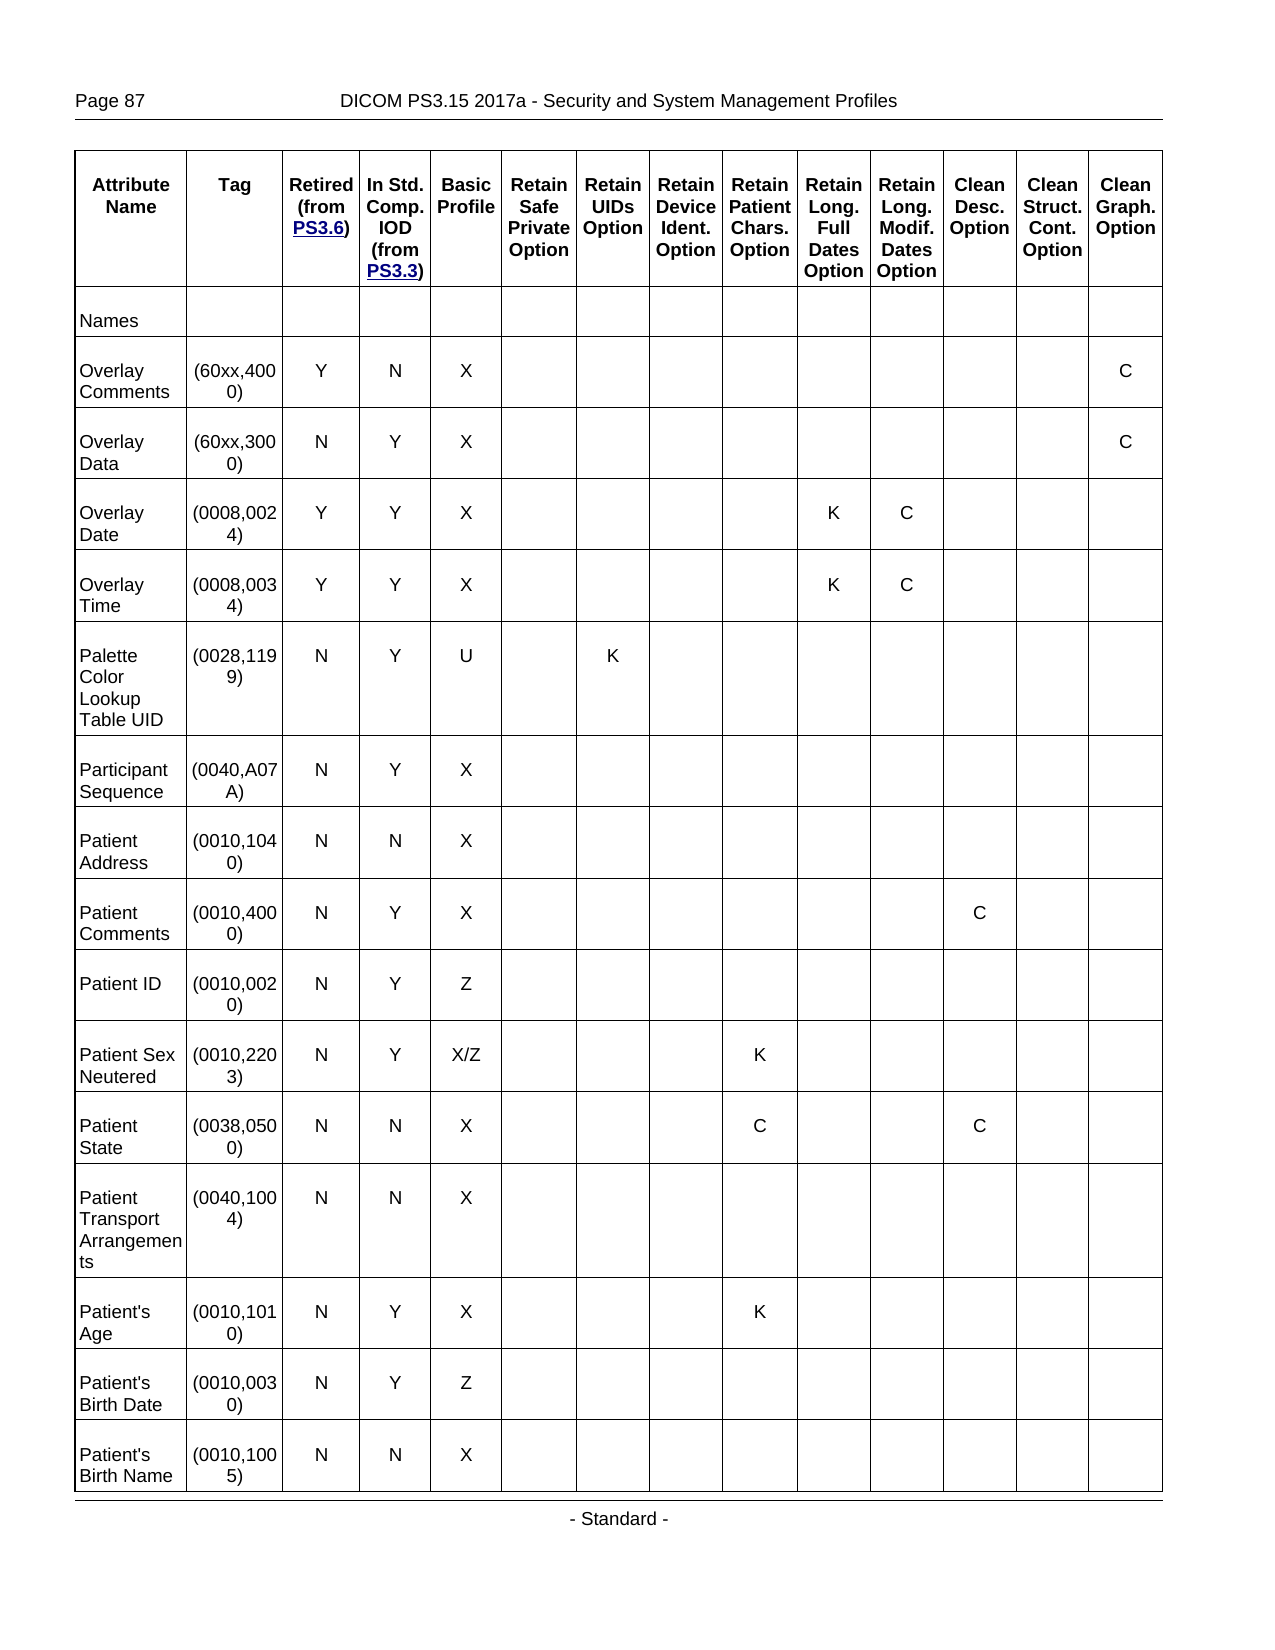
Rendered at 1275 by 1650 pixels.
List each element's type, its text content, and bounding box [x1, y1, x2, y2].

table_cell [1017, 1164, 1088, 1277]
table_cell N [283, 1420, 359, 1491]
table_cell N [360, 1092, 430, 1162]
table_cell Y [283, 479, 359, 549]
table_cell N [283, 408, 359, 478]
table_cell [944, 807, 1016, 877]
table_cell [871, 1092, 943, 1162]
table_cell [502, 337, 576, 407]
table_cell [1089, 879, 1162, 949]
table_cell [1017, 337, 1088, 407]
table_cell [502, 1092, 576, 1162]
table_cell (0010,1040) [187, 807, 282, 877]
table_cell Z [431, 1349, 501, 1419]
table_cell [577, 1349, 649, 1419]
table_cell U [431, 622, 501, 735]
table_header Tag [187, 151, 282, 286]
table_cell Patient Comments [76, 879, 186, 949]
table_cell [871, 1420, 943, 1491]
table_cell [798, 1092, 870, 1162]
table_cell N [283, 1164, 359, 1277]
table_cell C [944, 879, 1016, 949]
table_cell [283, 287, 359, 336]
table_cell [798, 736, 870, 806]
table_header Clean Graph. Option [1089, 151, 1162, 286]
table_cell Overlay Time [76, 550, 186, 621]
table_cell [723, 807, 797, 877]
table_cell [650, 622, 722, 735]
table_cell [650, 879, 722, 949]
table_cell (0040,1004) [187, 1164, 282, 1277]
table_cell Y [360, 950, 430, 1020]
table_cell Y [360, 622, 430, 735]
table_cell [502, 950, 576, 1020]
table_cell [650, 1420, 722, 1491]
table_cell N [283, 950, 359, 1020]
table_cell X [431, 1420, 501, 1491]
table_cell [650, 287, 722, 336]
table_cell (0010,0030) [187, 1349, 282, 1419]
table_cell N [283, 1021, 359, 1091]
table_cell X [431, 807, 501, 877]
table_cell [1089, 1349, 1162, 1419]
table_cell [1017, 287, 1088, 336]
table_cell (0008,0024) [187, 479, 282, 549]
table_cell [577, 1420, 649, 1491]
table_cell [723, 287, 797, 336]
table_cell [187, 287, 282, 336]
table_cell [871, 736, 943, 806]
table_cell [871, 408, 943, 478]
table_cell N [360, 1164, 430, 1277]
table_cell [502, 879, 576, 949]
table_cell [871, 807, 943, 877]
table_cell [871, 1278, 943, 1348]
table_cell K [798, 479, 870, 549]
table_cell X/Z [431, 1021, 501, 1091]
table_cell [871, 879, 943, 949]
table_cell [650, 950, 722, 1020]
table_cell Patient Address [76, 807, 186, 877]
table_cell Patient Transport Arrangements [76, 1164, 186, 1277]
table_cell N [283, 622, 359, 735]
table_header Attribute Name [76, 151, 186, 286]
table_cell C [871, 479, 943, 549]
table_cell Patient's Age [76, 1278, 186, 1348]
table_cell [502, 1349, 576, 1419]
table_cell [502, 622, 576, 735]
table_cell [944, 622, 1016, 735]
table_header Clean Struct. Cont. Option [1017, 151, 1088, 286]
table_cell [798, 1021, 870, 1091]
table_header Retain Device Ident. Option [650, 151, 722, 286]
table_cell [798, 1278, 870, 1348]
table_cell [798, 337, 870, 407]
table_cell N [283, 807, 359, 877]
table_cell [1017, 622, 1088, 735]
table_cell X [431, 408, 501, 478]
table_cell [577, 550, 649, 621]
table_cell [798, 622, 870, 735]
table_cell [502, 479, 576, 549]
table_header Clean Desc. Option [944, 151, 1016, 286]
table_cell [1017, 1278, 1088, 1348]
table_cell [360, 287, 430, 336]
table_cell N [283, 1278, 359, 1348]
table_cell [1017, 408, 1088, 478]
table_cell (0010,1005) [187, 1420, 282, 1491]
table_cell (60xx,4000) [187, 337, 282, 407]
table_cell [1089, 550, 1162, 621]
table_cell N [360, 807, 430, 877]
table_cell [723, 1349, 797, 1419]
table_cell Patient Sex Neutered [76, 1021, 186, 1091]
table_cell [650, 1092, 722, 1162]
table_cell [577, 337, 649, 407]
table_cell Participant Sequence [76, 736, 186, 806]
table_cell [1017, 1021, 1088, 1091]
table_cell [650, 1164, 722, 1277]
table_cell Y [360, 479, 430, 549]
table_cell [650, 479, 722, 549]
table_cell [577, 1092, 649, 1162]
table_cell [944, 1349, 1016, 1419]
table_cell [577, 287, 649, 336]
table_cell [431, 287, 501, 336]
table_cell C [723, 1092, 797, 1162]
table_cell [502, 1278, 576, 1348]
table_cell [944, 950, 1016, 1020]
table_cell K [723, 1278, 797, 1348]
table_cell [798, 950, 870, 1020]
table_cell [798, 408, 870, 478]
table_cell Patient's Birth Name [76, 1420, 186, 1491]
table_header In Std. Comp. IOD (from PS3.3) [360, 151, 430, 286]
table_cell [650, 1349, 722, 1419]
table_cell [871, 287, 943, 336]
table_cell Overlay Data [76, 408, 186, 478]
table_cell [944, 479, 1016, 549]
table_cell N [283, 1092, 359, 1162]
table_cell [650, 1021, 722, 1091]
table_cell [577, 807, 649, 877]
table_cell [1089, 1164, 1162, 1277]
table_cell [502, 1420, 576, 1491]
table_cell Y [360, 550, 430, 621]
table_cell X [431, 1164, 501, 1277]
table_cell Z [431, 950, 501, 1020]
table_cell Y [283, 337, 359, 407]
table_cell [798, 1420, 870, 1491]
table_cell Patient's Birth Date [76, 1349, 186, 1419]
table_cell (0010,2203) [187, 1021, 282, 1091]
table_cell Y [360, 1278, 430, 1348]
table_cell [1017, 1420, 1088, 1491]
table_cell X [431, 736, 501, 806]
table_cell [1017, 736, 1088, 806]
table_cell [723, 622, 797, 735]
table_cell (60xx,3000) [187, 408, 282, 478]
table_cell [502, 287, 576, 336]
table_cell [723, 550, 797, 621]
table_cell Y [283, 550, 359, 621]
table_cell [1089, 479, 1162, 549]
table_cell [577, 408, 649, 478]
table_cell (0040,A07A) [187, 736, 282, 806]
table_cell [502, 1021, 576, 1091]
table_cell [1089, 1420, 1162, 1491]
table_header Retain Long. Full Dates Option [798, 151, 870, 286]
table_header Retain Safe Private Option [502, 151, 576, 286]
table_cell X [431, 337, 501, 407]
table_cell [1089, 1092, 1162, 1162]
table_cell [1017, 479, 1088, 549]
table_cell [1017, 1349, 1088, 1419]
table_cell [650, 408, 722, 478]
table_cell X [431, 879, 501, 949]
table_cell [1089, 622, 1162, 735]
table_cell [1017, 1092, 1088, 1162]
table_header Retired (from PS3.6) [283, 151, 359, 286]
table_cell [1089, 1021, 1162, 1091]
table_cell (0008,0034) [187, 550, 282, 621]
table_cell [723, 736, 797, 806]
table_cell [1089, 950, 1162, 1020]
table_cell Patient ID [76, 950, 186, 1020]
table_cell [798, 1164, 870, 1277]
table_cell Names [76, 287, 186, 336]
table_cell N [360, 337, 430, 407]
table_cell [723, 1164, 797, 1277]
table_cell [650, 736, 722, 806]
table_cell Y [360, 1021, 430, 1091]
table_cell Patient State [76, 1092, 186, 1162]
table_cell [650, 1278, 722, 1348]
table_cell K [723, 1021, 797, 1091]
table_cell [723, 879, 797, 949]
table_cell [1089, 736, 1162, 806]
table_cell X [431, 1278, 501, 1348]
table_cell X [431, 1092, 501, 1162]
table_cell [798, 287, 870, 336]
table_cell [944, 550, 1016, 621]
table_cell (0010,4000) [187, 879, 282, 949]
table_cell [577, 1164, 649, 1277]
table_cell C [1089, 337, 1162, 407]
table_header Retain UIDs Option [577, 151, 649, 286]
table_cell [871, 950, 943, 1020]
table_cell N [283, 1349, 359, 1419]
table_cell [502, 408, 576, 478]
table_cell [944, 287, 1016, 336]
table_cell X [431, 550, 501, 621]
table_cell [798, 1349, 870, 1419]
table_cell [723, 408, 797, 478]
table_cell [871, 1349, 943, 1419]
table_cell [650, 337, 722, 407]
table_header Retain Patient Chars. Option [723, 151, 797, 286]
table_cell [502, 807, 576, 877]
table_cell [577, 736, 649, 806]
table_cell [723, 950, 797, 1020]
table_cell [871, 1021, 943, 1091]
table_cell Y [360, 1349, 430, 1419]
table_cell [871, 622, 943, 735]
table_cell C [944, 1092, 1016, 1162]
table_cell K [577, 622, 649, 735]
table_cell [723, 1420, 797, 1491]
table_cell [502, 736, 576, 806]
table_cell Y [360, 736, 430, 806]
table_header Retain Long. Modif. Dates Option [871, 151, 943, 286]
table_cell [944, 408, 1016, 478]
table_cell [871, 337, 943, 407]
table_cell (0038,0500) [187, 1092, 282, 1162]
table_cell Overlay Comments [76, 337, 186, 407]
table_cell [944, 337, 1016, 407]
table_cell [1017, 807, 1088, 877]
table_cell [1089, 807, 1162, 877]
table_cell (0010,1010) [187, 1278, 282, 1348]
table_cell [723, 479, 797, 549]
table_cell [577, 879, 649, 949]
table_cell [798, 807, 870, 877]
table_cell (0028,1199) [187, 622, 282, 735]
table_cell C [871, 550, 943, 621]
table_cell [1017, 950, 1088, 1020]
table_cell [1017, 879, 1088, 949]
table_cell [1017, 550, 1088, 621]
table_cell N [283, 879, 359, 949]
table_cell [871, 1164, 943, 1277]
table_cell Y [360, 879, 430, 949]
table_cell [944, 1021, 1016, 1091]
table_cell [944, 1278, 1016, 1348]
table_cell [577, 479, 649, 549]
table_cell N [283, 736, 359, 806]
table_cell [944, 1164, 1016, 1277]
table_cell (0010,0020) [187, 950, 282, 1020]
table_cell N [360, 1420, 430, 1491]
table_header Basic Profile [431, 151, 501, 286]
table_cell [798, 879, 870, 949]
table_cell [577, 950, 649, 1020]
table_cell Palette Color Lookup Table UID [76, 622, 186, 735]
table_cell [577, 1278, 649, 1348]
table_cell [944, 1420, 1016, 1491]
table_cell X [431, 479, 501, 549]
table_cell C [1089, 408, 1162, 478]
table_cell [650, 550, 722, 621]
table_cell [1089, 1278, 1162, 1348]
table_cell Overlay Date [76, 479, 186, 549]
table_cell K [798, 550, 870, 621]
table_cell [502, 1164, 576, 1277]
table_cell [650, 807, 722, 877]
table_cell [577, 1021, 649, 1091]
table_cell [944, 736, 1016, 806]
table_cell Y [360, 408, 430, 478]
table_cell [502, 550, 576, 621]
table_cell [1089, 287, 1162, 336]
table_cell [723, 337, 797, 407]
